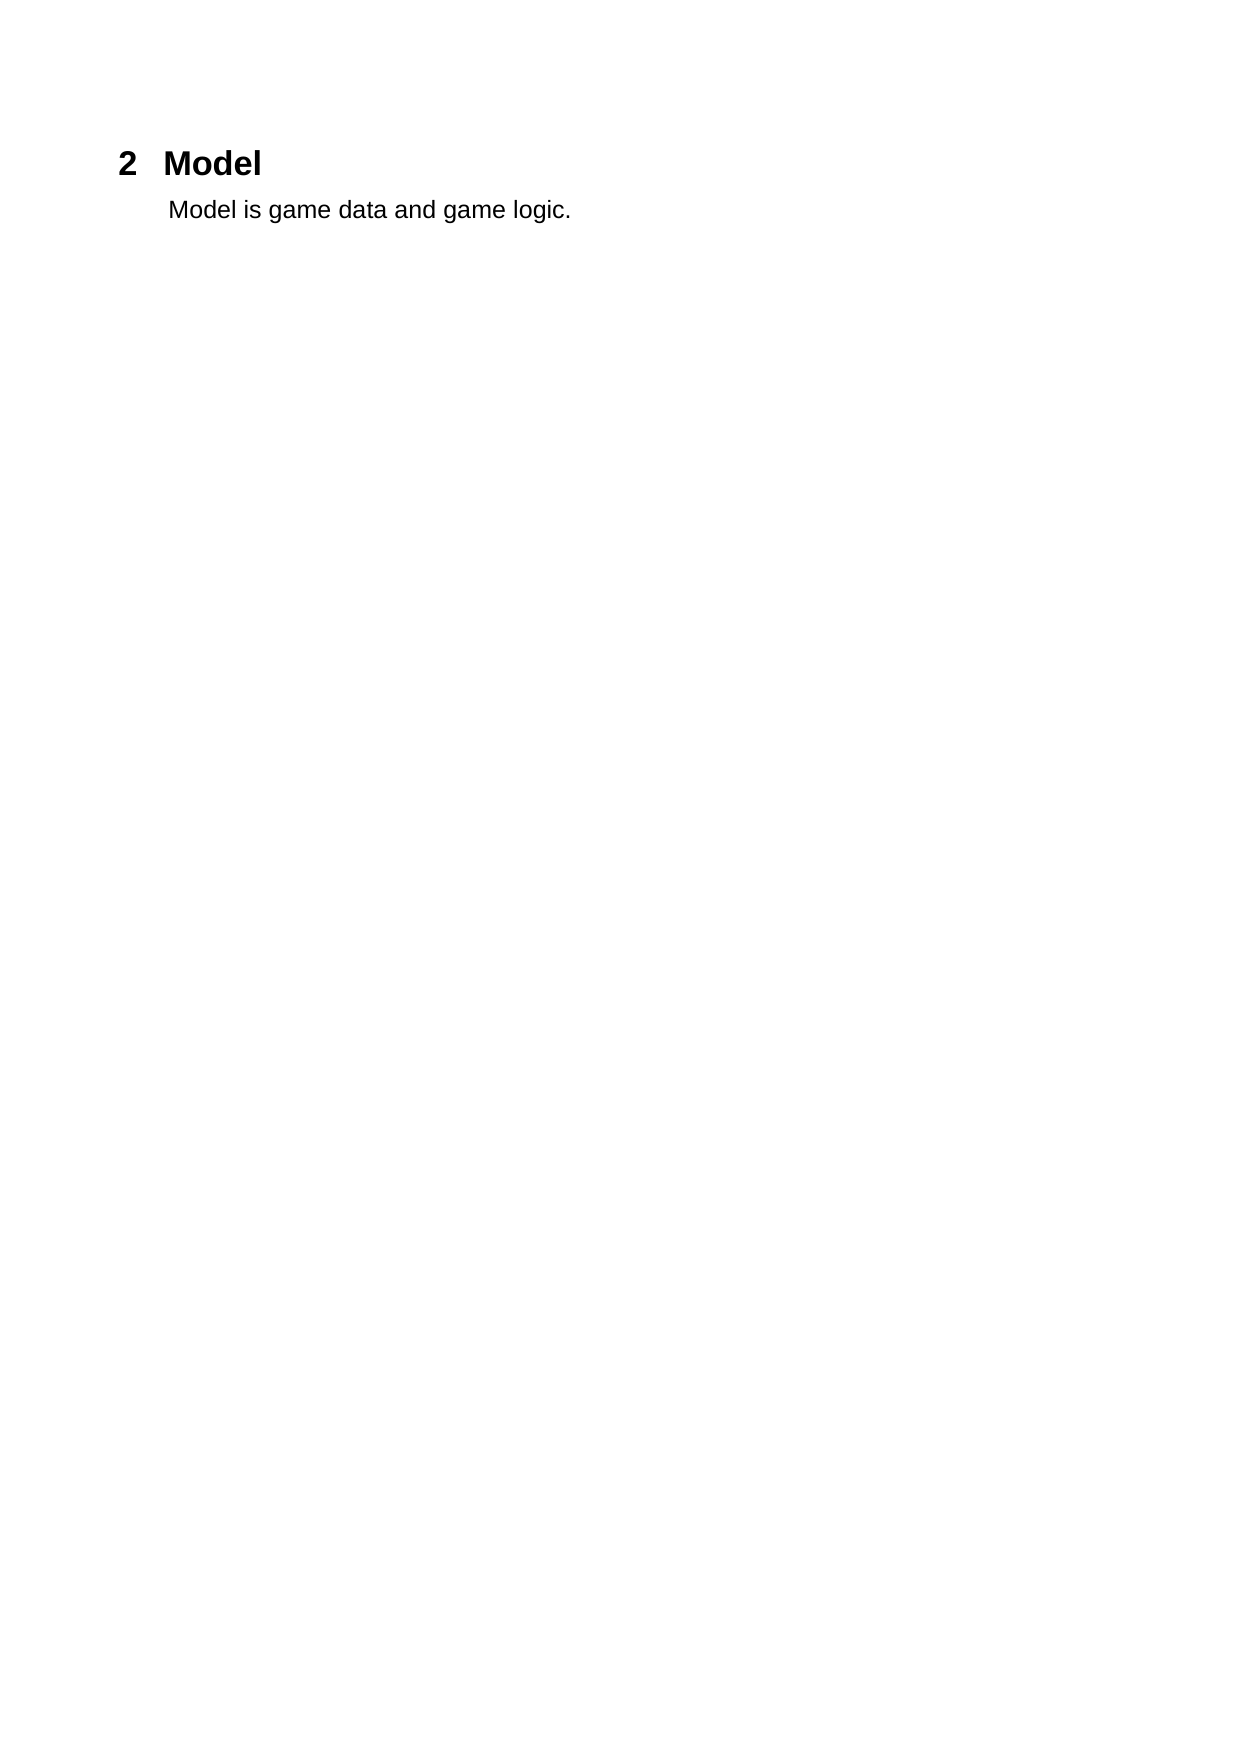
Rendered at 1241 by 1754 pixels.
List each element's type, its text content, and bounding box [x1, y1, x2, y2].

text Model is game data and game logic. [118, 195, 1122, 224]
subtitle Model [118, 143, 1122, 183]
